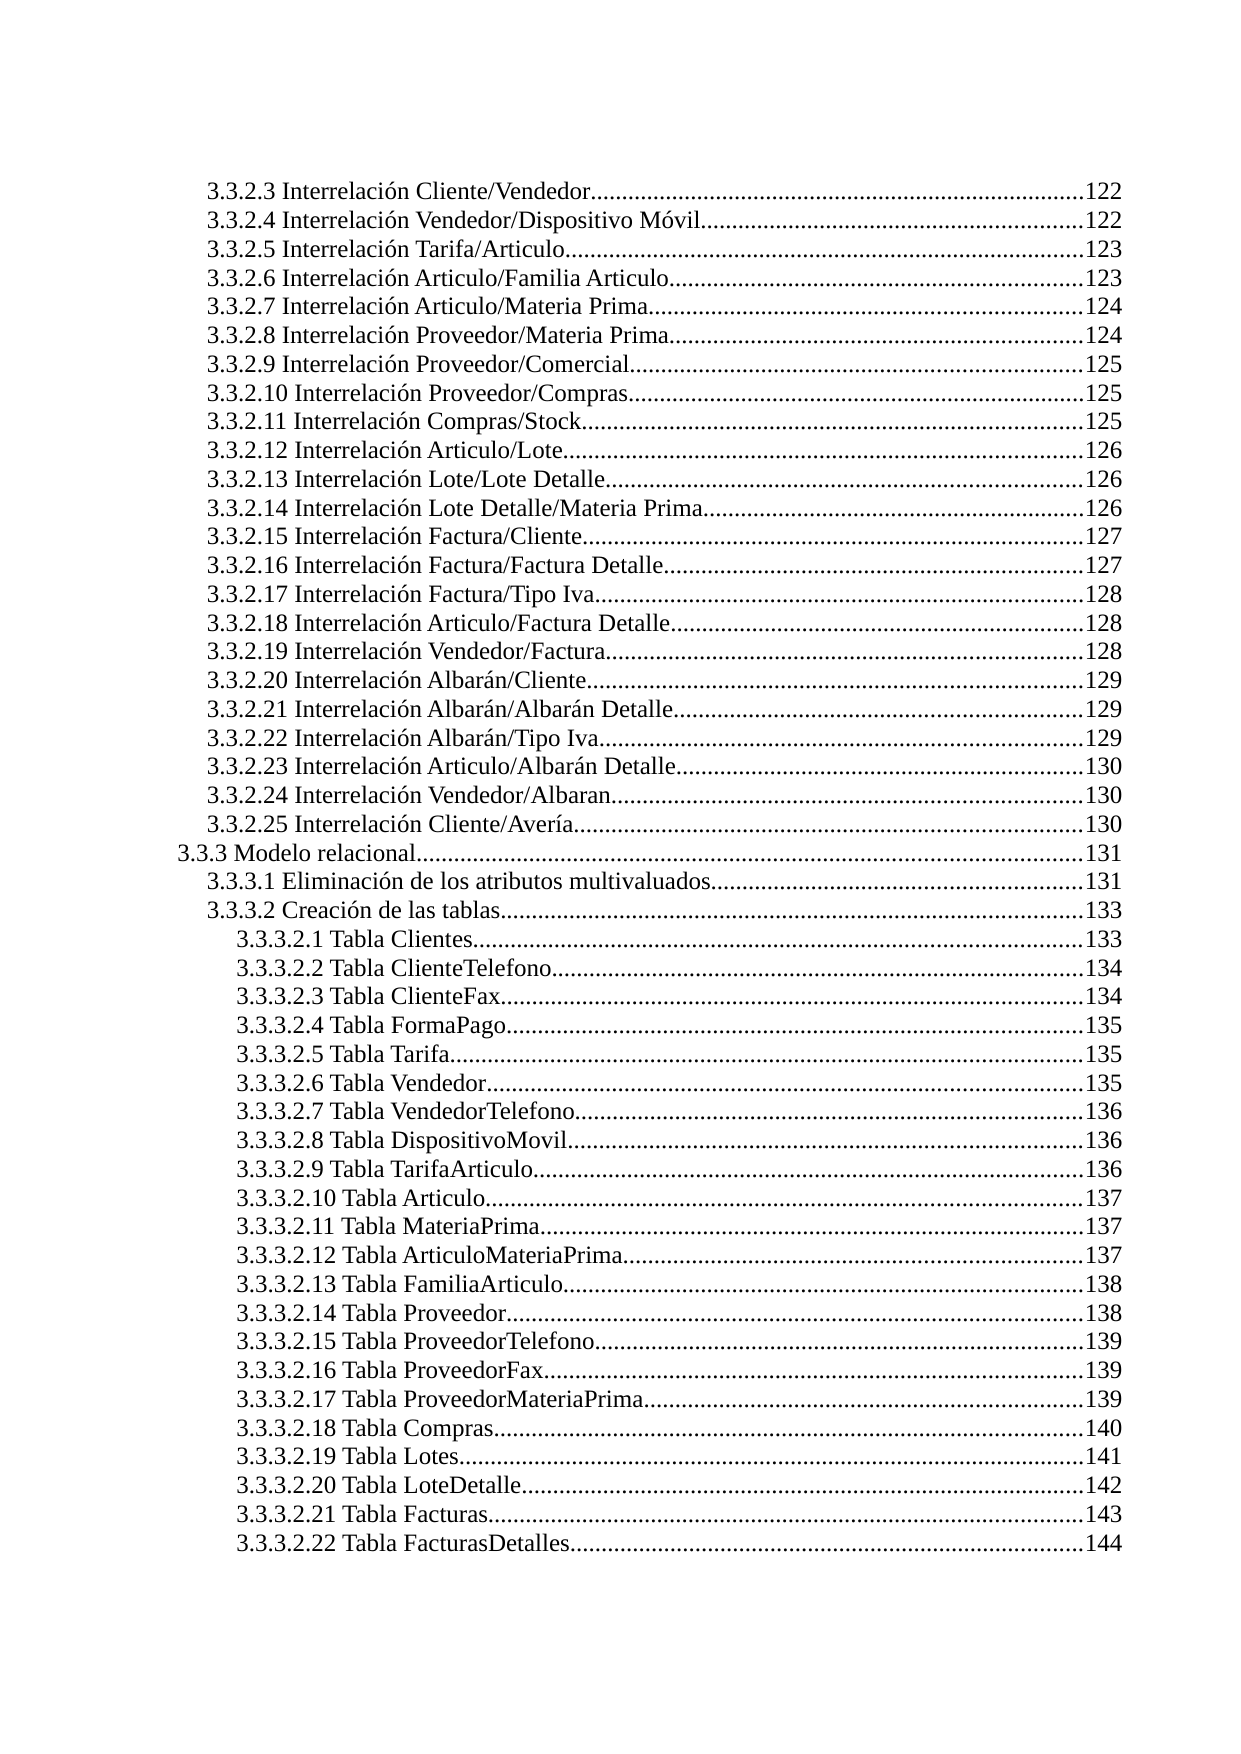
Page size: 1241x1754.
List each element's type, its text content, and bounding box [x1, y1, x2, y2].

text 3.3.3.2.3 Tabla ClienteFax 134 [236, 981, 1122, 1010]
text 3.3.2.20 Interrelación Albarán/Cliente 129 [207, 665, 1122, 694]
text 3.3.2.15 Interrelación Factura/Cliente 127 [207, 521, 1122, 550]
text 3.3.3.2.21 Tabla Facturas 143 [236, 1499, 1122, 1528]
text 3.3.3.2.6 Tabla Vendedor 135 [236, 1068, 1122, 1096]
text 3.3.3.2.17 Tabla ProveedorMateriaPrima 139 [236, 1384, 1122, 1413]
text 3.3.2.12 Interrelación Articulo/Lote 126 [207, 435, 1122, 464]
text 3.3.2.10 Interrelación Proveedor/Compras 125 [207, 378, 1122, 406]
text 3.3.2.9 Interrelación Proveedor/Comercial 125 [207, 349, 1122, 378]
text 3.3.3.2.11 Tabla MateriaPrima 137 [236, 1211, 1122, 1240]
text 3.3.2.14 Interrelación Lote Detalle/Materia Prima 126 [207, 493, 1122, 521]
text 3.3.3.2.19 Tabla Lotes 141 [236, 1441, 1122, 1470]
text 3.3.3.2.8 Tabla DispositivoMovil 136 [236, 1125, 1122, 1154]
text 3.3.3.2.1 Tabla Clientes 133 [236, 924, 1122, 953]
text 3.3.2.19 Interrelación Vendedor/Factura 128 [207, 636, 1122, 665]
text 3.3.3.2.9 Tabla TarifaArticulo 136 [236, 1154, 1122, 1183]
text 3.3.3.2.14 Tabla Proveedor 138 [236, 1298, 1122, 1326]
text 3.3.3.2.10 Tabla Articulo 137 [236, 1183, 1122, 1211]
text 3.3.2.21 Interrelación Albarán/Albarán Detalle 129 [207, 694, 1122, 723]
text 3.3.2.3 Interrelación Cliente/Vendedor 122 [207, 176, 1122, 205]
text 3.3.2.11 Interrelación Compras/Stock 125 [207, 406, 1122, 435]
text 3.3.2.24 Interrelación Vendedor/Albaran 130 [207, 780, 1122, 809]
text 3.3.2.17 Interrelación Factura/Tipo Iva 128 [207, 579, 1122, 608]
text 3.3.3.2.13 Tabla FamiliaArticulo 138 [236, 1269, 1122, 1298]
text 3.3.2.13 Interrelación Lote/Lote Detalle 126 [207, 464, 1122, 493]
text 3.3.2.16 Interrelación Factura/Factura Detalle 127 [207, 550, 1122, 579]
text 3.3.3.2.16 Tabla ProveedorFax 139 [236, 1355, 1122, 1384]
text 3.3.2.23 Interrelación Articulo/Albarán Detalle 130 [207, 751, 1122, 780]
text 3.3.3.2.12 Tabla ArticuloMateriaPrima 137 [236, 1240, 1122, 1269]
text 3.3.3.2.22 Tabla FacturasDetalles 144 [236, 1528, 1122, 1556]
text 3.3.2.22 Interrelación Albarán/Tipo Iva 129 [207, 723, 1122, 751]
text 3.3.3.2.4 Tabla FormaPago 135 [236, 1010, 1122, 1039]
text 3.3.2.8 Interrelación Proveedor/Materia Prima 124 [207, 320, 1122, 349]
text 3.3.2.25 Interrelación Cliente/Avería. 130 [207, 809, 1122, 838]
text 3.3.2.6 Interrelación Articulo/Familia Articulo 123 [207, 263, 1122, 291]
text 3.3.3.2 Creación de las tablas. 133 [207, 895, 1122, 924]
text 3.3.2.4 Interrelación Vendedor/Dispositivo Móvil 122 [207, 205, 1122, 234]
text 3.3.3.2.20 Tabla LoteDetalle 142 [236, 1470, 1122, 1499]
text 3.3.3.1 Eliminación de los atributos multivaluados. 131 [207, 866, 1122, 895]
text 3.3.2.5 Interrelación Tarifa/Articulo 123 [207, 234, 1122, 263]
text 3.3.3.2.15 Tabla ProveedorTelefono 139 [236, 1326, 1122, 1355]
text 3.3.3.2.2 Tabla ClienteTelefono. 134 [236, 953, 1122, 981]
text 3.3.3.2.18 Tabla Compras 140 [236, 1413, 1122, 1441]
text 3.3.2.7 Interrelación Articulo/Materia Prima 124 [207, 291, 1122, 320]
text 3.3.3 Modelo relacional 131 [177, 838, 1122, 866]
text 3.3.3.2.7 Tabla VendedorTelefono 136 [236, 1096, 1122, 1125]
text 3.3.3.2.5 Tabla Tarifa 135 [236, 1039, 1122, 1068]
text 3.3.2.18 Interrelación Articulo/Factura Detalle 128 [207, 608, 1122, 636]
